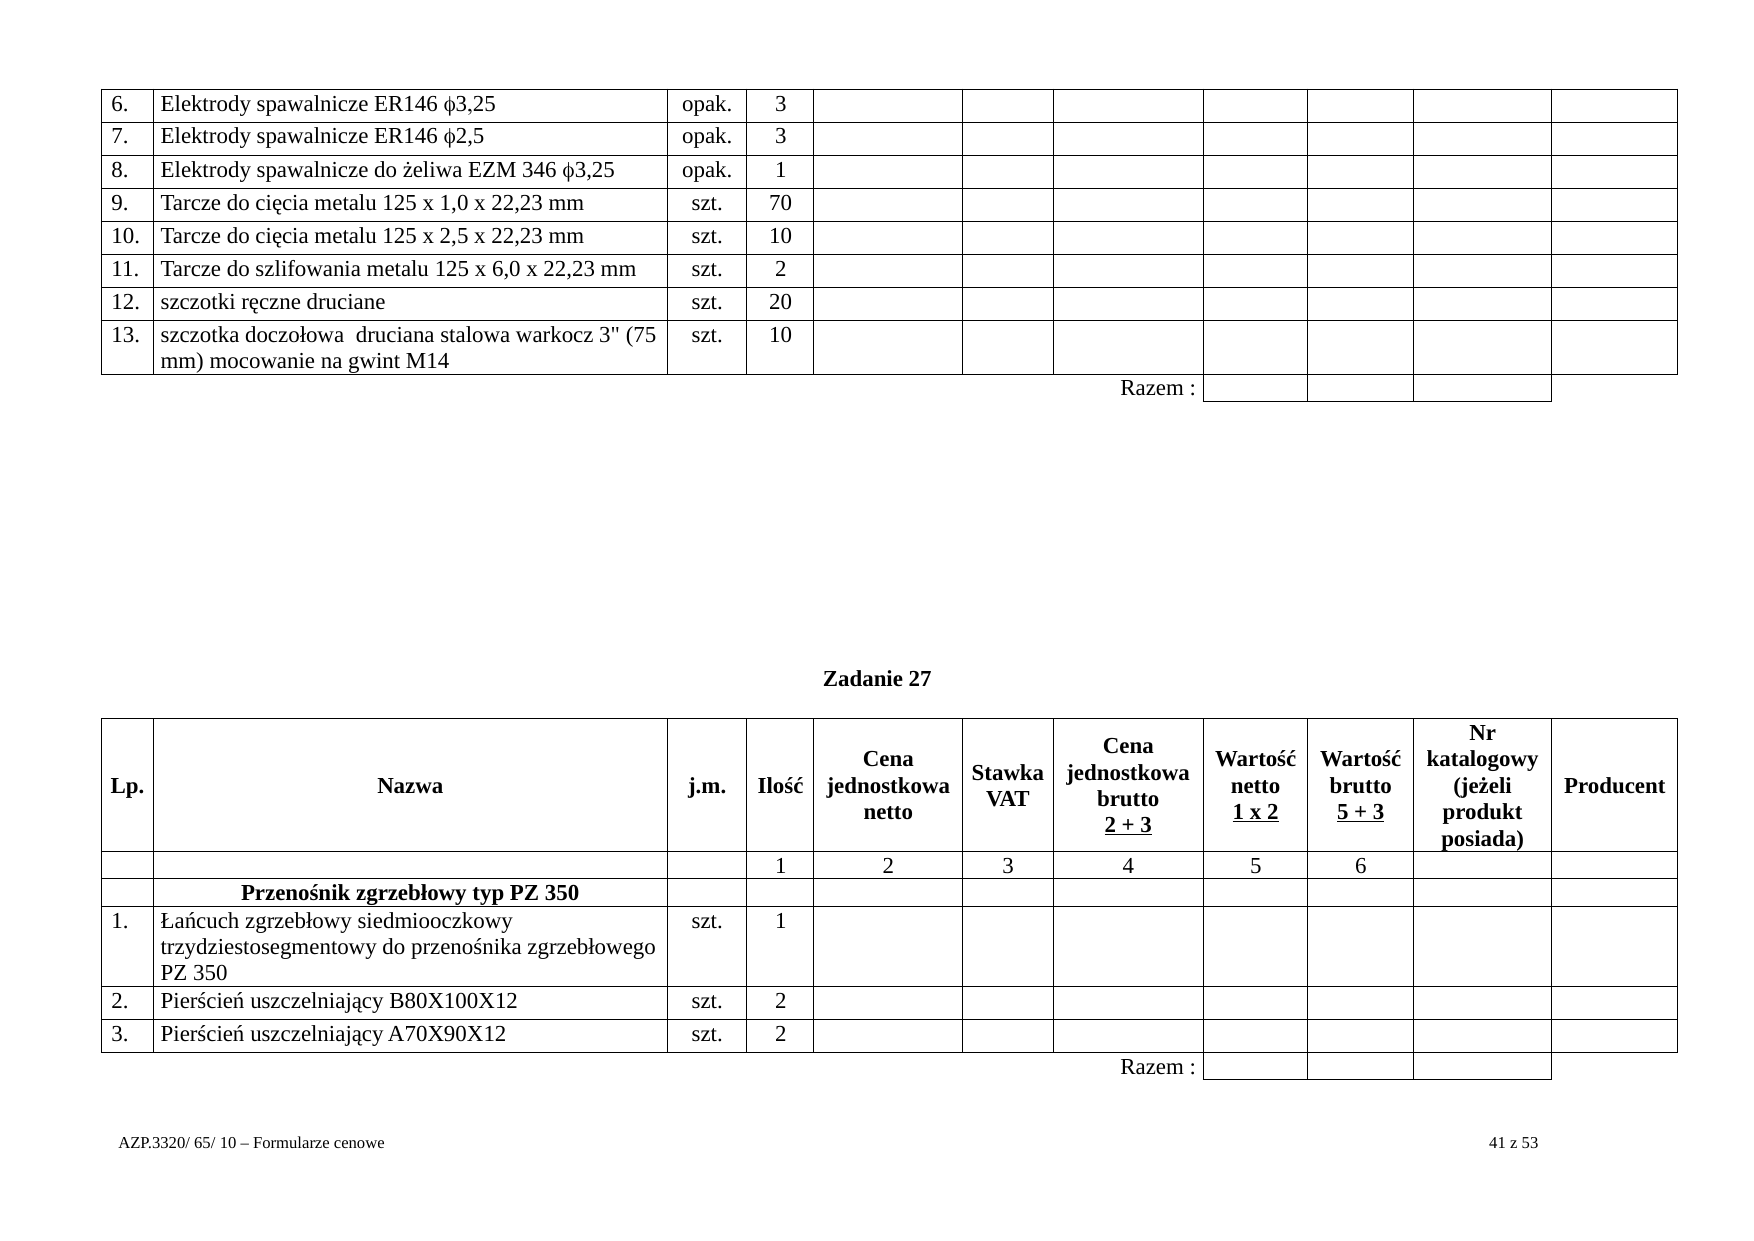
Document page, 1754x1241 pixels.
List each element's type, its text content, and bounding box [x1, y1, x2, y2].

table_cell [814, 321, 962, 373]
table_cell [1204, 90, 1307, 122]
table_cell szczotki ręczne druciane [154, 288, 667, 320]
table_cell [814, 879, 962, 906]
table_cell 1 [747, 907, 813, 986]
table_cell [963, 987, 1053, 1019]
table_cell [1552, 852, 1677, 878]
table_cell 5 [1204, 852, 1307, 878]
table_cell [154, 852, 667, 878]
table_cell [1308, 156, 1413, 188]
table_cell [963, 222, 1053, 254]
table_header Stawka VAT [963, 719, 1053, 851]
table_cell 2 [747, 987, 813, 1019]
table_cell [1414, 156, 1551, 188]
table_cell [1054, 156, 1203, 188]
table_cell [1054, 222, 1203, 254]
table_cell Razem : [101, 1053, 1203, 1079]
table_cell szt. [668, 222, 746, 254]
table_cell [814, 90, 962, 122]
table_cell [1308, 222, 1413, 254]
table_cell 70 [747, 189, 813, 221]
table_cell [102, 255, 153, 287]
table_cell [1552, 222, 1677, 254]
table_cell [814, 288, 962, 320]
table_cell [1204, 907, 1307, 986]
table_cell Tarcze do szlifowania metalu 125 x 6,0 x 22,23 mm [154, 255, 667, 287]
table_cell [1054, 90, 1203, 122]
table_cell [1414, 90, 1551, 122]
table_cell [102, 288, 153, 320]
table_cell szt. [668, 321, 746, 373]
table_cell [1054, 1020, 1203, 1052]
table_cell [668, 852, 746, 878]
table_cell [1204, 255, 1307, 287]
table_cell Elektrody spawalnicze ER146 3,25 [154, 90, 667, 122]
table_cell Pierścień uszczelniający A70X90X12 [154, 1020, 667, 1052]
table_header Cena jednostkowa brutto 2 + 3 [1054, 719, 1203, 851]
table_cell opak. [668, 156, 746, 188]
table_header Ilość [747, 719, 813, 851]
table_cell 3 [747, 123, 813, 154]
table_cell [814, 156, 962, 188]
table_cell [1308, 907, 1413, 986]
table_cell [1308, 987, 1413, 1019]
table_cell opak. [668, 90, 746, 122]
table_cell [102, 987, 153, 1019]
table_header Wartość netto 1 x 2 [1204, 719, 1307, 851]
table_cell szt. [668, 907, 746, 986]
table_cell szt. [668, 255, 746, 287]
table_cell [1414, 1053, 1551, 1079]
table_cell [1204, 288, 1307, 320]
table_cell [1414, 123, 1551, 154]
table_cell [1308, 1020, 1413, 1052]
table_cell [963, 90, 1053, 122]
table_cell [1054, 255, 1203, 287]
table_cell [102, 321, 153, 373]
table_cell szt. [668, 987, 746, 1019]
table_cell [963, 1020, 1053, 1052]
table_cell [1552, 987, 1677, 1019]
table_cell [1204, 1020, 1307, 1052]
table_cell [1414, 288, 1551, 320]
table_cell [1204, 375, 1307, 401]
table_cell [963, 123, 1053, 154]
table_cell [814, 222, 962, 254]
table_cell [1552, 375, 1678, 401]
table_cell [814, 1020, 962, 1052]
table_cell [102, 879, 153, 906]
table_cell [1308, 288, 1413, 320]
table_cell [1204, 156, 1307, 188]
table_cell [1552, 907, 1677, 986]
table_cell [963, 879, 1053, 906]
table_cell [1204, 222, 1307, 254]
table_header Nazwa [154, 719, 667, 851]
table_cell [1414, 987, 1551, 1019]
table_cell [1552, 1020, 1677, 1052]
table_cell [1552, 156, 1677, 188]
table_cell [963, 907, 1053, 986]
table_cell [814, 907, 962, 986]
table_cell [1054, 987, 1203, 1019]
table_cell [1414, 321, 1551, 373]
table_cell [1414, 1020, 1551, 1052]
table_cell [1414, 255, 1551, 287]
table_cell [814, 123, 962, 154]
table_cell [1308, 255, 1413, 287]
table_cell szt. [668, 189, 746, 221]
table_cell [1054, 189, 1203, 221]
table_cell [668, 879, 746, 906]
table_cell szt. [668, 288, 746, 320]
table_cell Pierścień uszczelniający B80X100X12 [154, 987, 667, 1019]
table_cell 2 [814, 852, 962, 878]
table_cell [1552, 189, 1677, 221]
table_cell [963, 288, 1053, 320]
table_cell 10 [747, 321, 813, 373]
table_cell [1414, 907, 1551, 986]
table_cell [102, 123, 153, 154]
table_header Nr katalogowy (jeżeli produkt posiada) [1414, 719, 1551, 851]
table_cell [963, 189, 1053, 221]
table_cell [102, 907, 153, 986]
table_cell [102, 189, 153, 221]
table_cell [814, 189, 962, 221]
table_cell [963, 156, 1053, 188]
table_cell opak. [668, 123, 746, 154]
table_cell [1552, 123, 1677, 154]
table_cell 3 [963, 852, 1053, 878]
table_cell [102, 222, 153, 254]
table_cell [1552, 288, 1677, 320]
table_cell [814, 255, 962, 287]
table_cell [1054, 879, 1203, 906]
table_cell [1414, 879, 1551, 906]
table_cell Razem : [101, 375, 1203, 401]
table_cell [963, 255, 1053, 287]
table_cell 2 [747, 255, 813, 287]
table_cell [1308, 321, 1413, 373]
table_cell Tarcze do cięcia metalu 125 x 2,5 x 22,23 mm [154, 222, 667, 254]
table_cell [747, 879, 813, 906]
table_cell [1308, 123, 1413, 154]
table_header Producent [1552, 719, 1677, 851]
table_cell [1308, 90, 1413, 122]
table_cell Elektrody spawalnicze do żeliwa EZM 346 3,25 [154, 156, 667, 188]
table_cell 1 [747, 156, 813, 188]
table_cell [1308, 879, 1413, 906]
table_cell 20 [747, 288, 813, 320]
table_cell 6 [1308, 852, 1413, 878]
table_cell [963, 321, 1053, 373]
subtitle Zadanie 27 [118, 665, 1636, 692]
table_header Wartość brutto 5 + 3 [1308, 719, 1413, 851]
table_cell [814, 987, 962, 1019]
table_cell [1204, 987, 1307, 1019]
table_cell [102, 156, 153, 188]
table_cell [1204, 1053, 1307, 1079]
table_cell [1414, 189, 1551, 221]
table_cell [1552, 879, 1677, 906]
table_cell [1308, 189, 1413, 221]
table_cell 10 [747, 222, 813, 254]
table_cell szt. [668, 1020, 746, 1052]
table_cell Elektrody spawalnicze ER146 2,5 [154, 123, 667, 154]
table_cell [1204, 189, 1307, 221]
table_cell [1414, 375, 1551, 401]
table_cell [1204, 123, 1307, 154]
table_cell [102, 90, 153, 122]
table_cell 4 [1054, 852, 1203, 878]
table_cell [1054, 321, 1203, 373]
table_header j.m. [668, 719, 746, 851]
table_cell 2 [747, 1020, 813, 1052]
table_header Cena jednostkowa netto [814, 719, 962, 851]
table_cell szczotka doczołowa druciana stalowa warkocz 3" (75 mm) mocowanie na gwint M14 [154, 321, 667, 373]
table_cell [1204, 879, 1307, 906]
table_cell 3 [747, 90, 813, 122]
table_cell [1308, 1053, 1413, 1079]
table_cell [1414, 222, 1551, 254]
table_cell [1552, 255, 1677, 287]
table_cell [102, 852, 153, 878]
table_cell [1308, 375, 1413, 401]
table_cell [1414, 852, 1551, 878]
table_cell [102, 1020, 153, 1052]
table_cell [1054, 907, 1203, 986]
table_header Lp. [102, 719, 153, 851]
table_cell [1054, 123, 1203, 154]
table_cell [1552, 1053, 1678, 1079]
table_cell [1054, 288, 1203, 320]
table_cell 1 [747, 852, 813, 878]
table_cell [1204, 321, 1307, 373]
table_cell [1552, 321, 1677, 373]
table_cell Przenośnik zgrzebłowy typ PZ 350 [154, 879, 667, 906]
table_cell [1552, 90, 1677, 122]
table_cell Tarcze do cięcia metalu 125 x 1,0 x 22,23 mm [154, 189, 667, 221]
table_cell Łańcuch zgrzebłowy siedmiooczkowy trzydziestosegmentowy do przenośnika zgrzebłowego PZ 350 [154, 907, 667, 986]
